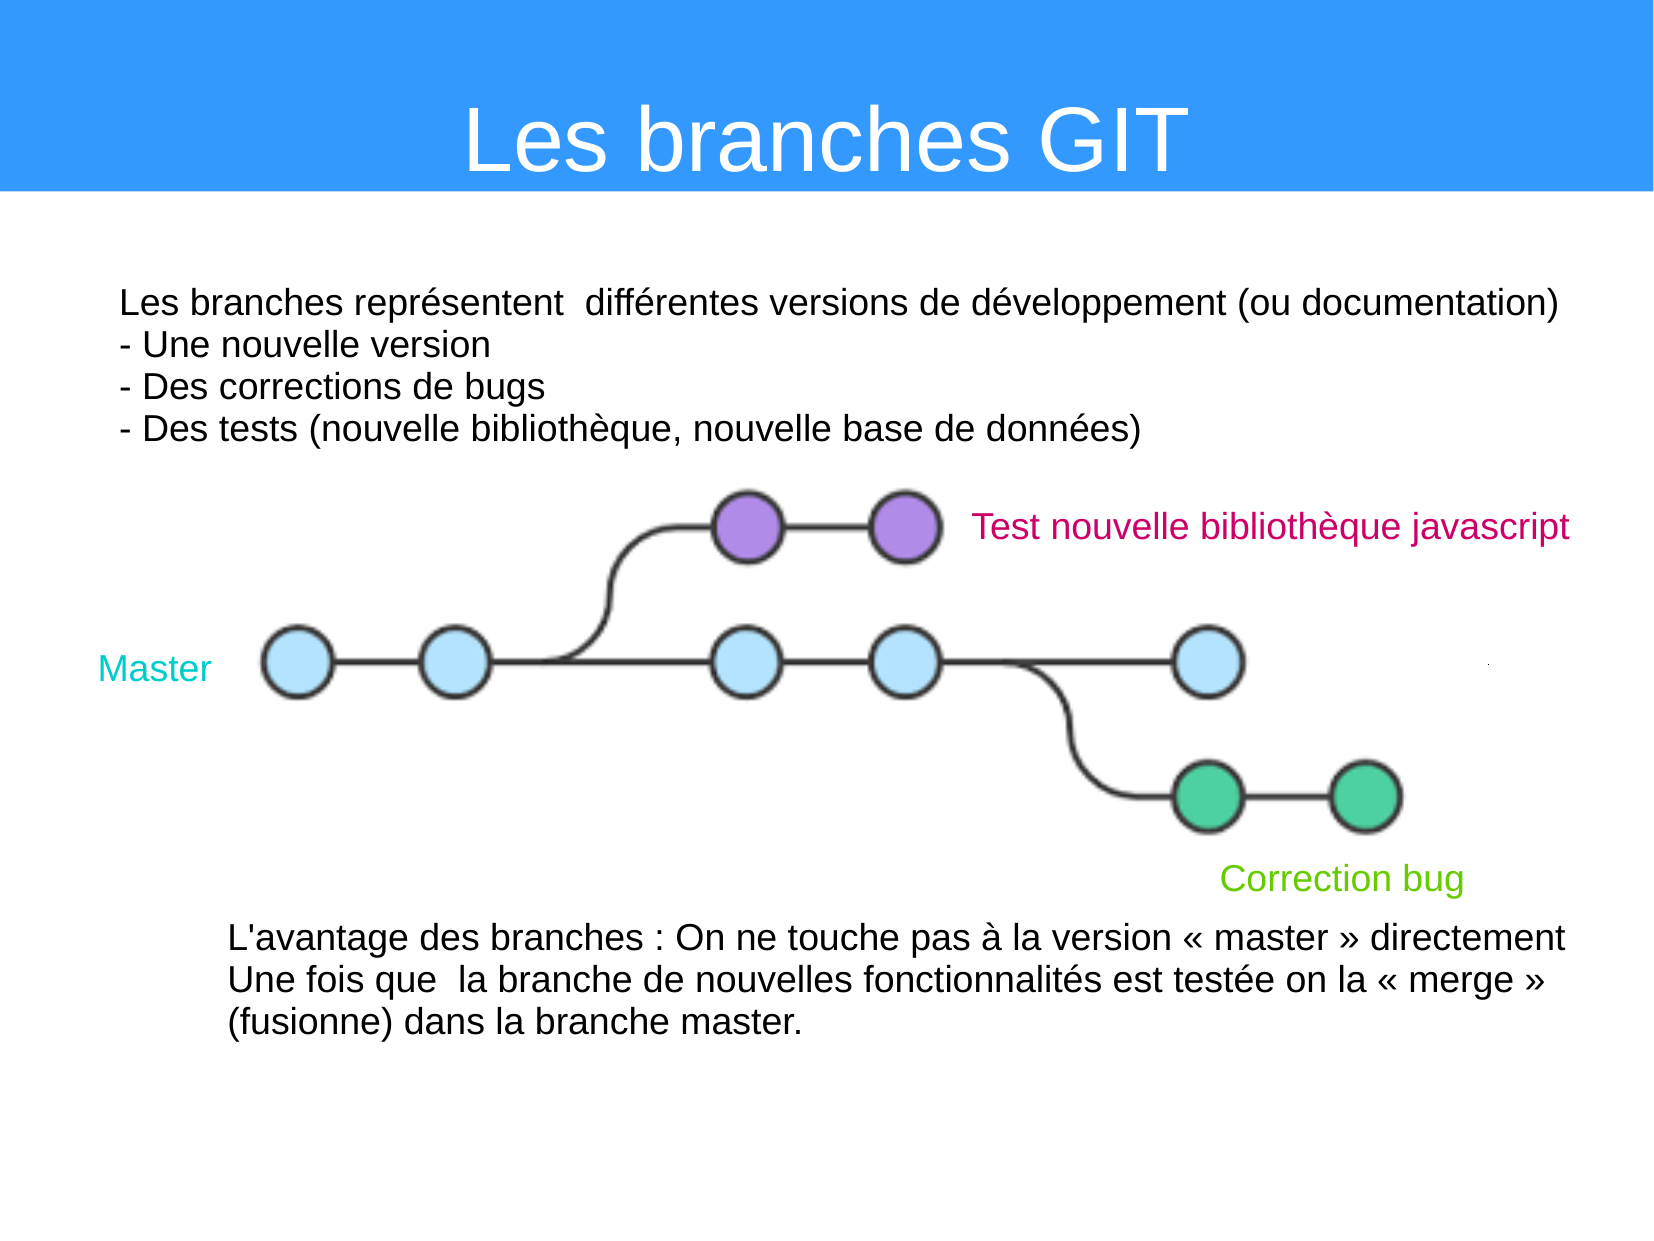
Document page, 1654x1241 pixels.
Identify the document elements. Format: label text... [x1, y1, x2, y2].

text_box L'avantage des branches : On ne touche pas à la version « master » directement Une fois que la branche de nouvelles fonctionnalités est testée on la « merge » (fusionne) dans la branche master. [212, 909, 1582, 1051]
title Les branches GIT [0, 0, 1654, 192]
text_box Master [82, 640, 227, 697]
picture [177, 474, 1489, 855]
text_box Les branches représentent différentes versions de développement (ou documentation) - Une nouvelle version - Des corrections de bugs - Des tests (nouvelle bibliothèque, nouvelle base de données) [104, 273, 1575, 457]
text_box Test nouvelle bibliothèque javascript [956, 498, 1585, 556]
text_box Correction bug [1204, 850, 1548, 908]
